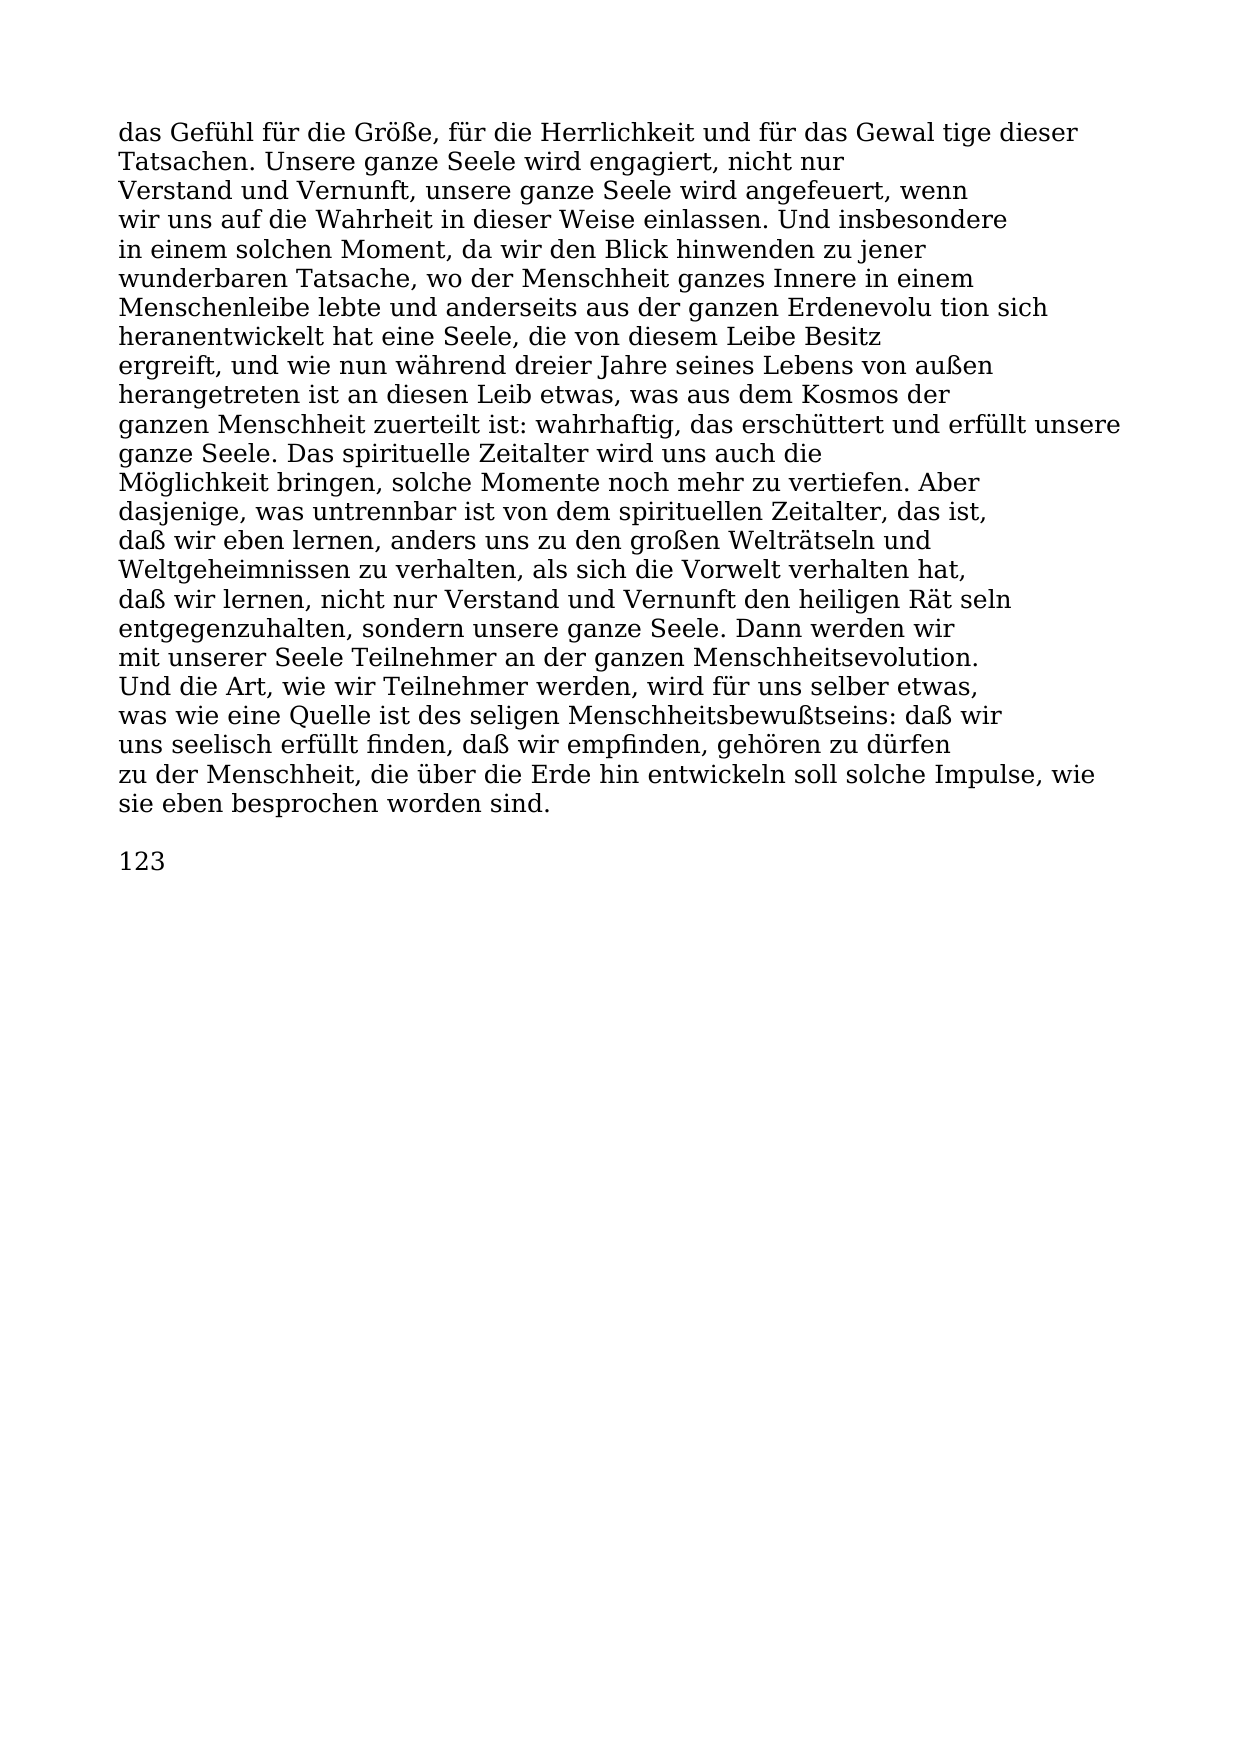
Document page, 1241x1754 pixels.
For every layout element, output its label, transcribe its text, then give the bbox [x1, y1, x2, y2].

text uns seelisch erfüllt finden, daß wir empfinden, gehören zu dürfen [118, 731, 1122, 760]
text zu der Menschheit, die über die Erde hin entwickeln soll solche Impulse, wie sie eben besprochen worden sind. [118, 760, 1122, 818]
text dasjenige, was untrennbar ist von dem spirituellen Zeitalter, das ist, [118, 497, 1122, 526]
text Und die Art, wie wir Teilnehmer werden, wird für uns selber etwas, [118, 672, 1122, 701]
text ergreift, und wie nun während dreier Jahre seines Lebens von außen [118, 351, 1122, 381]
text Weltgeheimnissen zu verhalten, als sich die Vorwelt verhalten hat, [118, 556, 1122, 585]
text das Gefühl für die Größe, für die Herrlichkeit und für das Gewal tige dieser Tatsachen. Unsere ganze Seele wird engagiert, nicht nur [118, 118, 1122, 176]
text mit unserer Seele Teilnehmer an der ganzen Menschheitsevolution. [118, 643, 1122, 672]
text Menschenleibe lebte und anderseits aus der ganzen Erdenevolu tion sich heranentwickelt hat eine Seele, die von diesem Leibe Besitz [118, 293, 1122, 351]
text Verstand und Vernunft, unsere ganze Seele wird angefeuert, wenn [118, 176, 1122, 206]
text herangetreten ist an diesen Leib etwas, was aus dem Kosmos der [118, 381, 1122, 410]
text ganzen Menschheit zuerteilt ist: wahrhaftig, das erschüttert und erfüllt unsere ganze Seele. Das spirituelle Zeitalter wird uns auch die [118, 410, 1122, 468]
text wunderbaren Tatsache, wo der Menschheit ganzes Innere in einem [118, 264, 1122, 293]
text daß wir lernen, nicht nur Verstand und Vernunft den heiligen Rät seln entgegenzuhalten, sondern unsere ganze Seele. Dann werden wir [118, 585, 1122, 643]
text in einem solchen Moment, da wir den Blick hinwenden zu jener [118, 235, 1122, 264]
text was wie eine Quelle ist des seligen Menschheitsbewußtseins: daß wir [118, 701, 1122, 731]
text wir uns auf die Wahrheit in dieser Weise einlassen. Und insbesondere [118, 206, 1122, 235]
text daß wir eben lernen, anders uns zu den großen Welträtseln und [118, 526, 1122, 556]
text 123 [118, 847, 1122, 876]
text Möglichkeit bringen, solche Momente noch mehr zu vertiefen. Aber [118, 468, 1122, 497]
